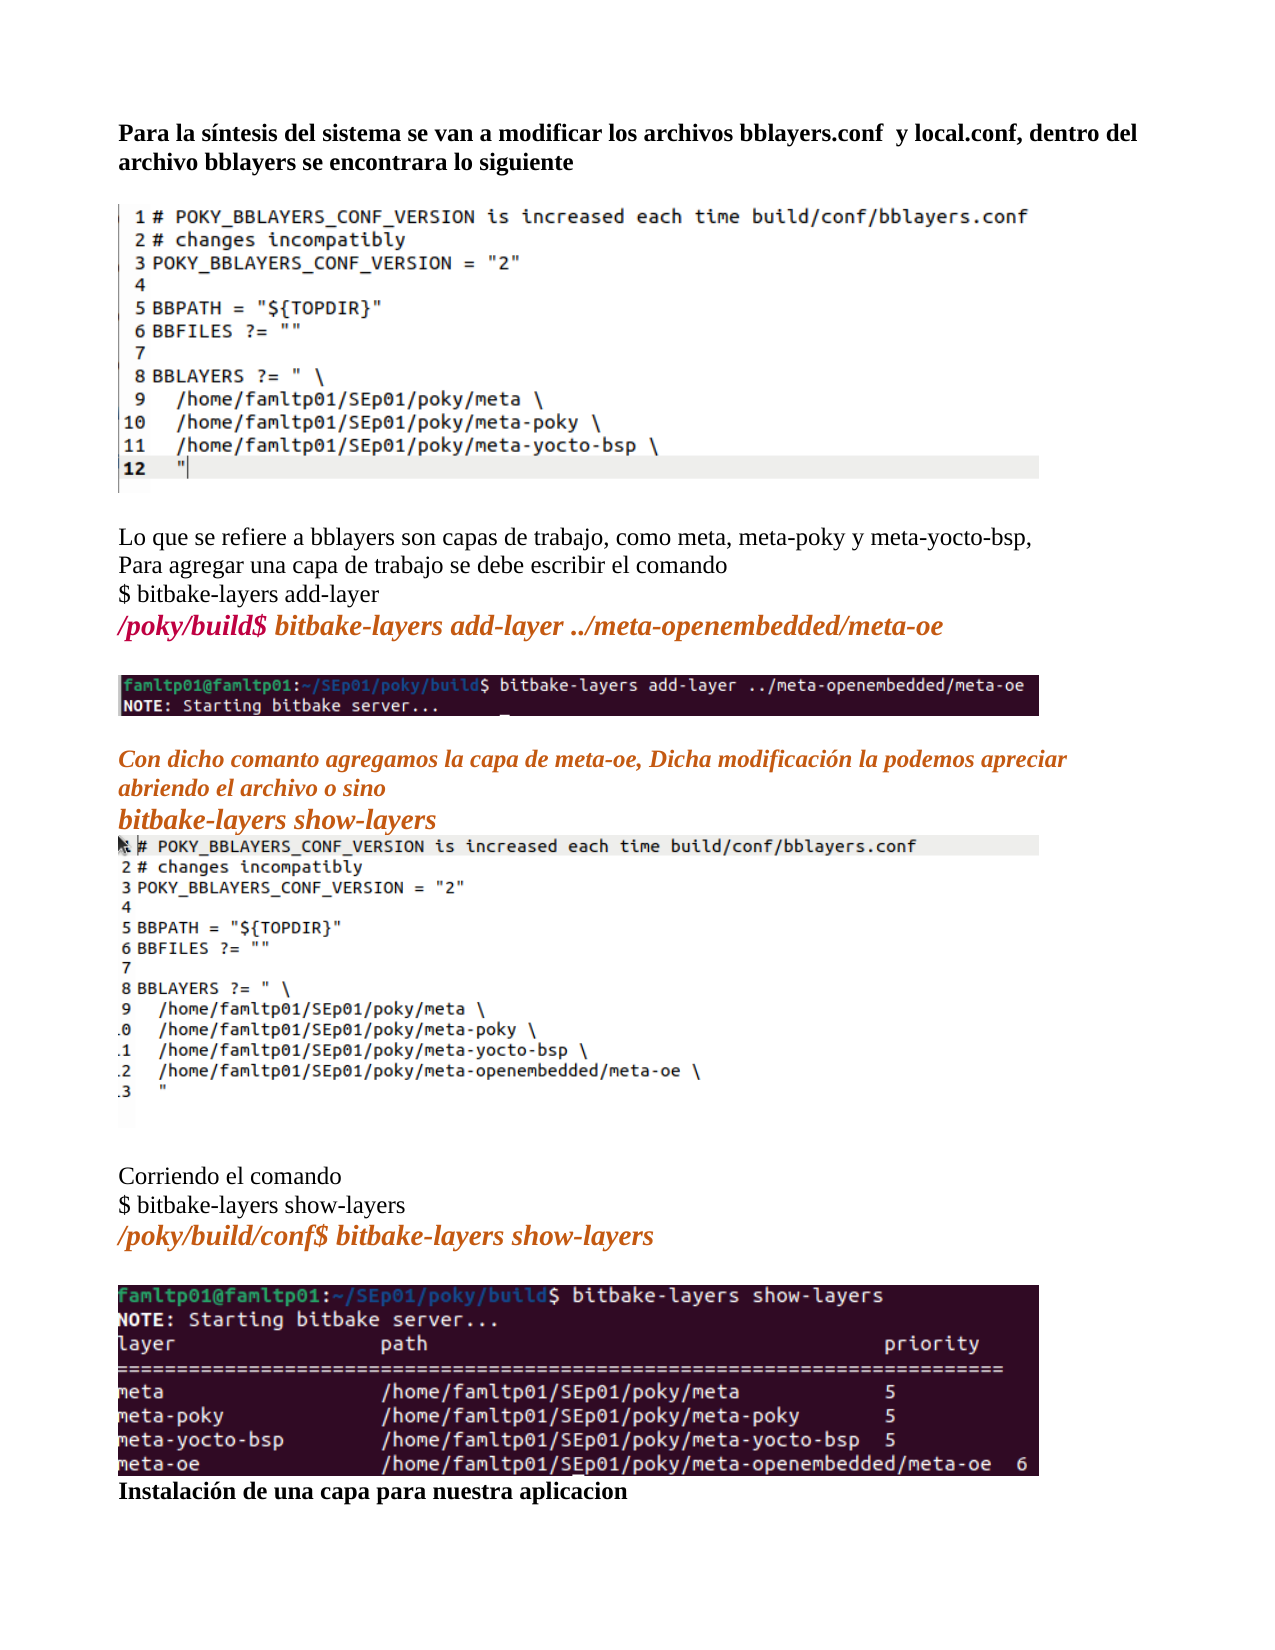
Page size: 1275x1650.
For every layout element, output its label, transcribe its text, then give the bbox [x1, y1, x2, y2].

text Instalación de una capa para nuestra aplicacion [118, 1476, 1157, 1505]
text Corriendo el comando [118, 1161, 1157, 1190]
text Con dicho comanto agregamos la capa de meta-oe, Dicha modificación la podemos apreciar abriendo el archivo o sino [118, 744, 1157, 802]
text Lo que se refiere a bblayers son capas de trabajo, como meta, meta-poky y meta-yocto-bsp, [118, 522, 1157, 550]
picture [118, 204, 1039, 493]
text /poky/build/conf$ bitbake-layers show-layers [118, 1218, 1157, 1252]
text Para la síntesis del sistema se van a modificar los archivos bblayers.conf y local.conf, dentro del archivo bblayers se encontrara lo siguiente [118, 118, 1157, 176]
text bitbake-layers show-layers [118, 802, 1157, 836]
picture [118, 835, 1039, 1128]
picture [118, 1285, 1039, 1476]
text $ bitbake-layers show-layers [118, 1190, 1157, 1218]
text Para agregar una capa de trabajo se debe escribir el comando [118, 550, 1157, 579]
picture [118, 675, 1039, 716]
text $ bitbake-layers add-layer [118, 579, 1157, 608]
text /poky/build$ bitbake-layers add-layer ../meta-openembedded/meta-oe [118, 608, 1157, 641]
